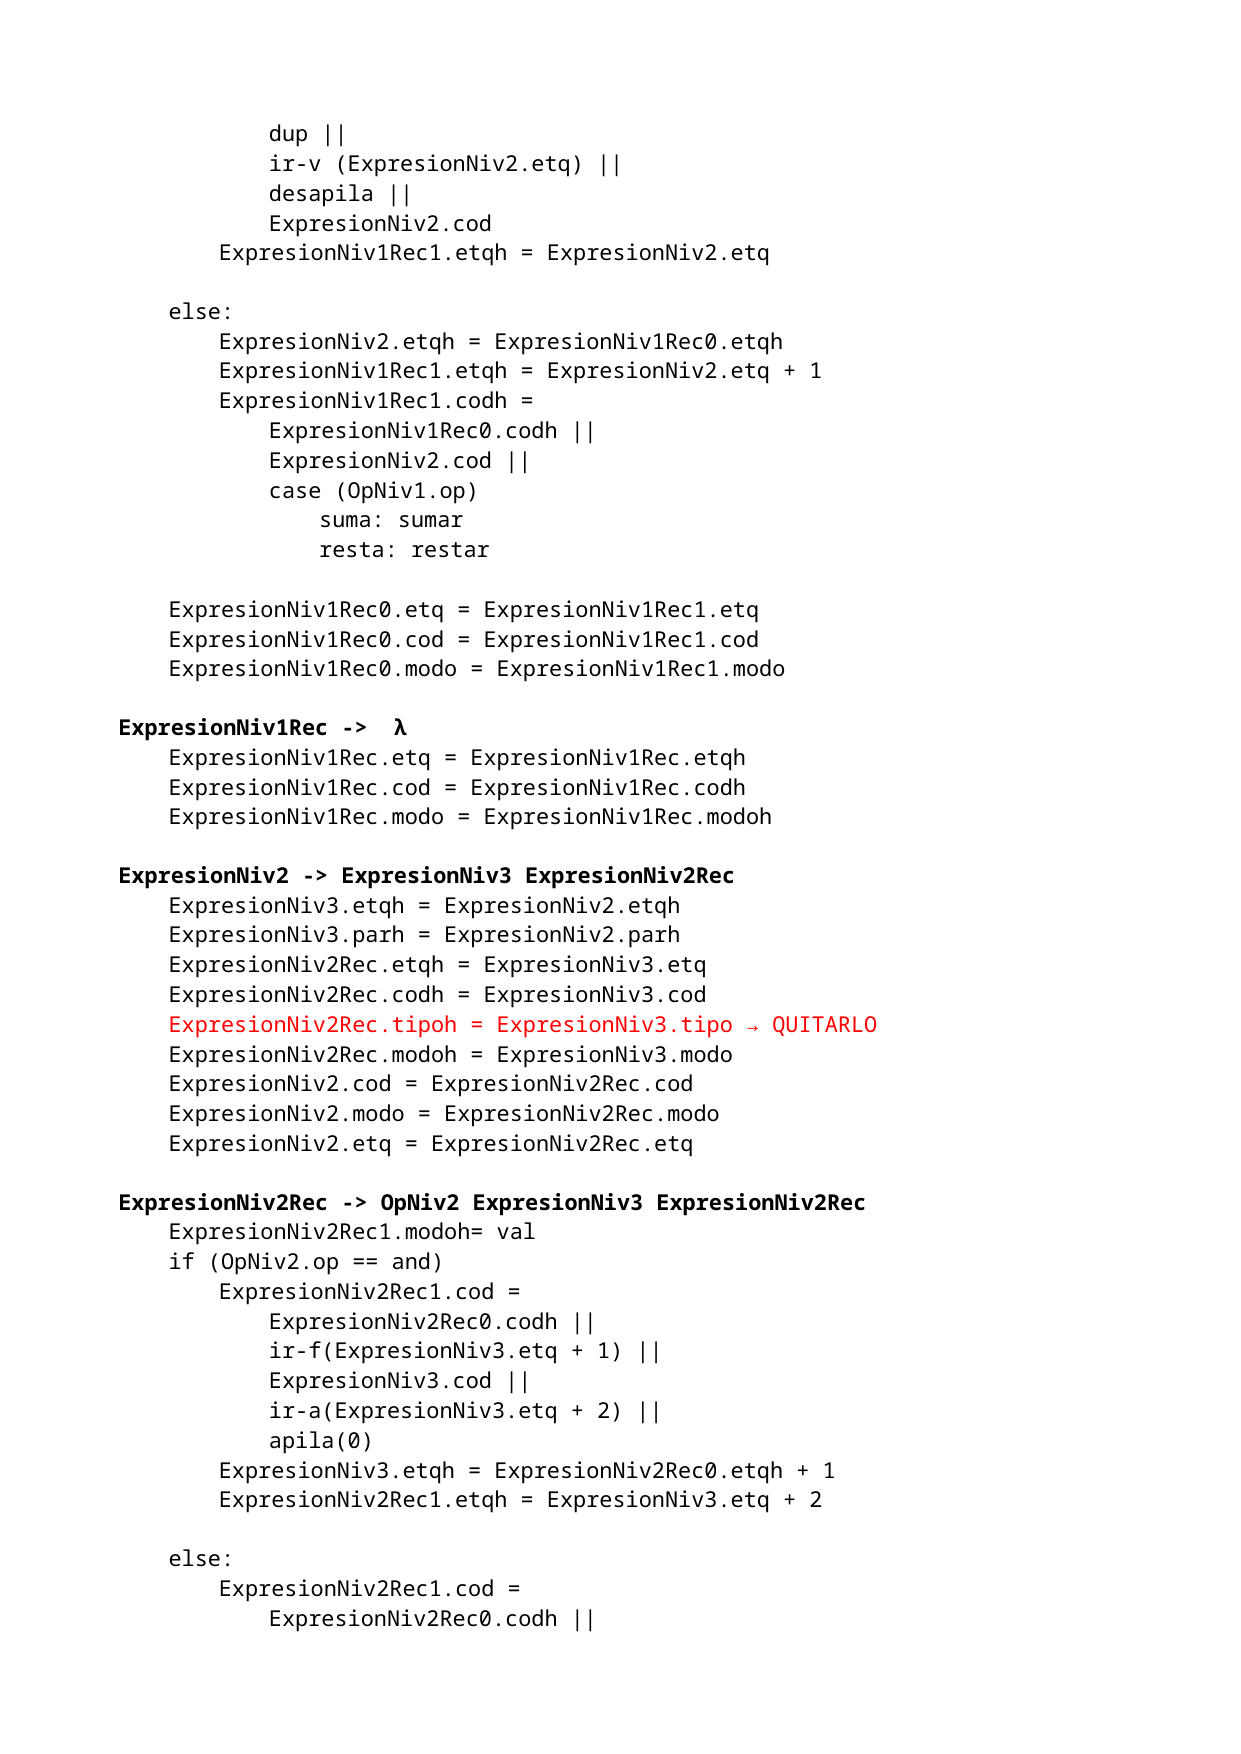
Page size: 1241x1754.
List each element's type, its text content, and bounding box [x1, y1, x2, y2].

text ExpresionNiv3.cod || [118, 1365, 1122, 1395]
text ExpresionNiv1Rec.modo = ExpresionNiv1Rec.modoh [118, 801, 1122, 831]
text case (OpNiv1.op) [118, 474, 1122, 504]
text ExpresionNiv1Rec0.etq = ExpresionNiv1Rec1.etq [118, 594, 1122, 623]
text ExpresionNiv2Rec1.etqh = ExpresionNiv3.etq + 2 [118, 1484, 1122, 1514]
text ExpresionNiv2Rec.etqh = ExpresionNiv3.etq [118, 949, 1122, 979]
text ir-v (ExpresionNiv2.etq) || [118, 148, 1122, 178]
text ExpresionNiv2Rec.tipoh = ExpresionNiv3.tipo → QUITARLO [118, 1009, 1122, 1038]
text ExpresionNiv2Rec.codh = ExpresionNiv3.cod [118, 979, 1122, 1009]
text ExpresionNiv1Rec1.etqh = ExpresionNiv2.etq [118, 237, 1122, 267]
text ExpresionNiv2.cod = ExpresionNiv2Rec.cod [118, 1068, 1122, 1098]
text dup || [118, 118, 1122, 148]
text resta: restar [118, 534, 1122, 564]
text else: [118, 296, 1122, 326]
text ExpresionNiv1Rec0.codh || [118, 415, 1122, 445]
text ExpresionNiv2.cod || [118, 445, 1122, 474]
text ExpresionNiv1Rec0.cod = ExpresionNiv1Rec1.cod [118, 623, 1122, 653]
text ExpresionNiv2Rec1.cod = [118, 1276, 1122, 1306]
text ExpresionNiv1Rec0.modo = ExpresionNiv1Rec1.modo [118, 653, 1122, 683]
text ExpresionNiv2.etq = ExpresionNiv2Rec.etq [118, 1128, 1122, 1158]
text ExpresionNiv2Rec0.codh || [118, 1306, 1122, 1335]
text desapila || [118, 178, 1122, 207]
text if (OpNiv2.op == and) [118, 1246, 1122, 1276]
text ExpresionNiv2Rec1.modoh= val [118, 1216, 1122, 1246]
text suma: sumar [118, 504, 1122, 534]
text ir-f(ExpresionNiv3.etq + 1) || [118, 1335, 1122, 1365]
text ExpresionNiv1Rec1.codh = [118, 385, 1122, 415]
text ExpresionNiv1Rec.etq = ExpresionNiv1Rec.etqh [118, 742, 1122, 771]
text ExpresionNiv2Rec1.cod = [118, 1573, 1122, 1602]
text ExpresionNiv2Rec -> OpNiv2 ExpresionNiv3 ExpresionNiv2Rec [118, 1186, 1122, 1216]
text ExpresionNiv3.etqh = ExpresionNiv2.etqh [118, 889, 1122, 919]
text ExpresionNiv1Rec1.etqh = ExpresionNiv2.etq + 1 [118, 355, 1122, 385]
text ExpresionNiv2.modo = ExpresionNiv2Rec.modo [118, 1098, 1122, 1128]
text ExpresionNiv2Rec.modoh = ExpresionNiv3.modo [118, 1038, 1122, 1068]
text ExpresionNiv2 -> ExpresionNiv3 ExpresionNiv2Rec [118, 860, 1122, 889]
text ExpresionNiv2Rec0.codh || [118, 1602, 1122, 1632]
text ExpresionNiv3.etqh = ExpresionNiv2Rec0.etqh + 1 [118, 1454, 1122, 1484]
text apila(0) [118, 1425, 1122, 1454]
text else: [118, 1543, 1122, 1573]
text ExpresionNiv1Rec -> λ [118, 712, 1122, 742]
text ExpresionNiv2.cod [118, 207, 1122, 237]
text ExpresionNiv2.etqh = ExpresionNiv1Rec0.etqh [118, 326, 1122, 355]
text ExpresionNiv3.parh = ExpresionNiv2.parh [118, 919, 1122, 949]
text ExpresionNiv1Rec.cod = ExpresionNiv1Rec.codh [118, 771, 1122, 801]
text ir-a(ExpresionNiv3.etq + 2) || [118, 1395, 1122, 1425]
